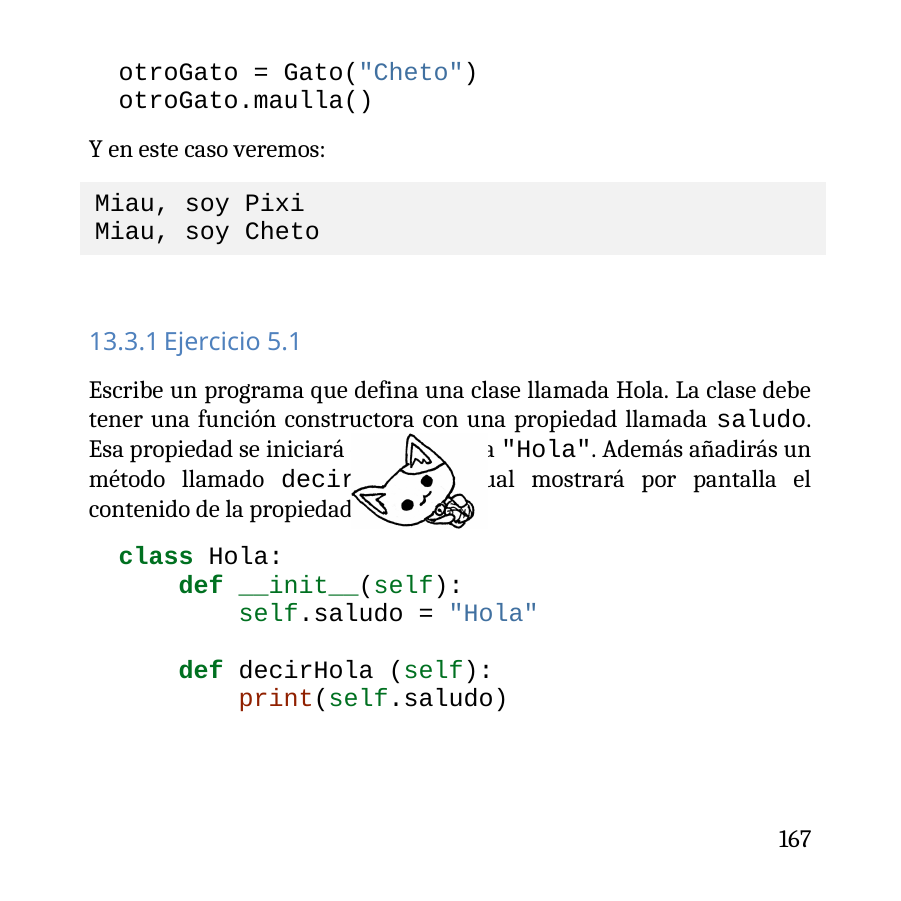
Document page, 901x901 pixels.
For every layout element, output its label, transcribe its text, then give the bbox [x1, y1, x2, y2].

text otroGato = Gato("Cheto") otroGato.maulla() [118, 59, 811, 116]
text Escribe un programa que defina una clase llamada Hola. La clase debe tener una función constructora con una propiedad llamada saludo. Esa propiedad se iniciará con la palabra "Hola". Además añadirás un método llamado decirHola, el cual mostrará por pantalla el contenido de la propiedad saludo. [89, 376, 811, 525]
picture [350, 433, 489, 529]
subtitle Ejercicio 5.1 [89, 324, 811, 358]
text Miau, soy Pixi Miau, soy Cheto [86, 188, 820, 249]
text class Hola: def __init__(self): self.saludo = "Hola" def decirHola (self): print(self.saludo) [118, 544, 811, 771]
text Y en este caso veremos: [89, 134, 811, 163]
